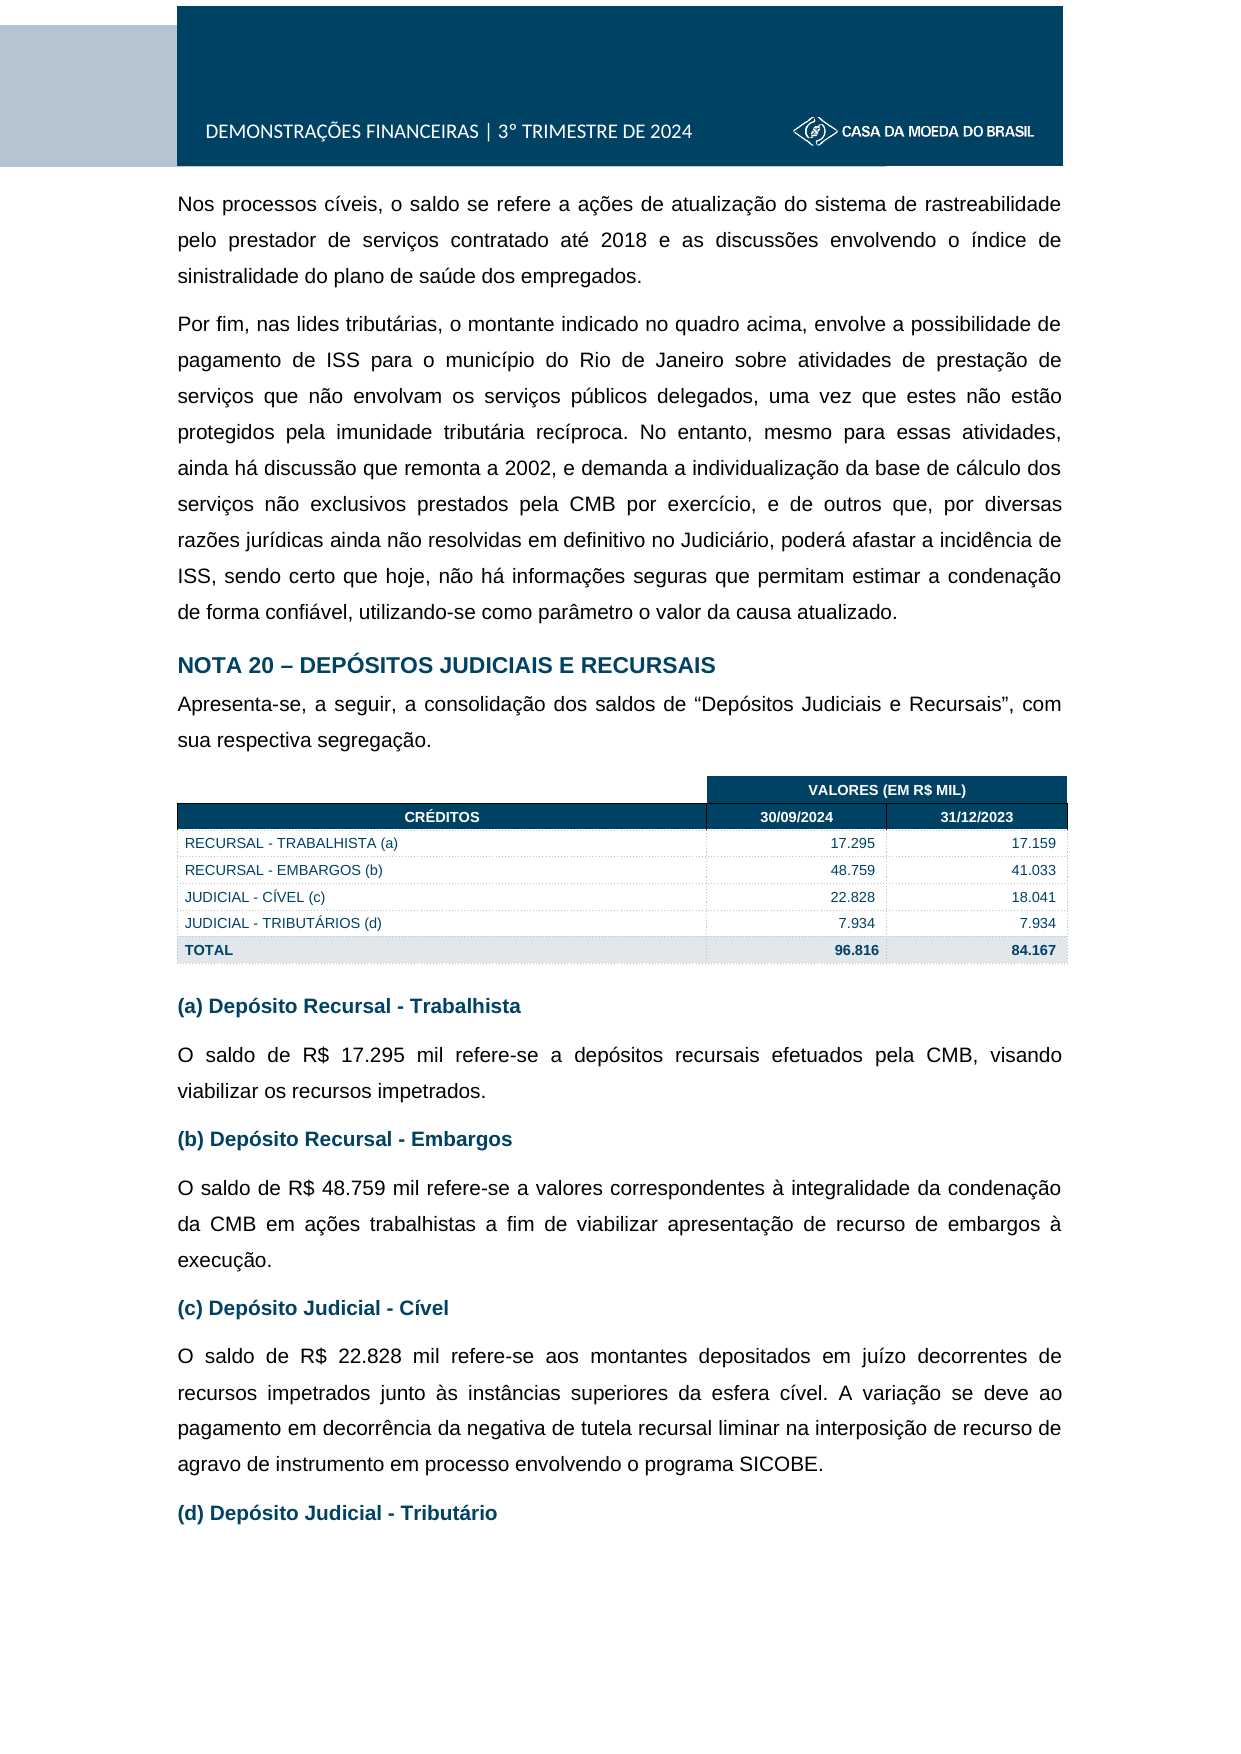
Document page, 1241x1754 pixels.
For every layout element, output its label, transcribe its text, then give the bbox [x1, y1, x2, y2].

text (b) Depósito Recursal - Embargos [177, 1127, 1063, 1151]
table_cell 41.033 [886, 856, 1067, 883]
table_cell JUDICIAL - TRIBUTÁRIOS (d) [177, 910, 707, 936]
text O saldo de R$ 22.828 mil refere-se aos montantes depositados em juízo decorrentes de recursos impetrados junto às instâncias superiores da esfera cível. A variação se deve ao pagamento em decorrência da negativa de tutela recursal liminar na interposição de recurso de agravo de instrumento em processo envolvendo o programa SICOBE. [177, 1344, 1063, 1476]
table_cell 96.816 [707, 936, 886, 963]
table_header [177, 776, 707, 803]
subtitle NOTA 20 – DEPÓSITOS JUDICIAIS E RECURSAIS [177, 652, 1063, 679]
text Nos processos cíveis, o saldo se refere a ações de atualização do sistema de rastreabilidade pelo prestador de serviços contratado até 2018 e as discussões envolvendo o índice de sinistralidade do plano de saúde dos empregados. [177, 192, 1063, 288]
table_header VALORES (EM R$ MIL) [707, 776, 1067, 803]
text Por fim, nas lides tributárias, o montante indicado no quadro acima, envolve a possibilidade de pagamento de ISS para o município do Rio de Janeiro sobre atividades de prestação de serviços que não envolvam os serviços públicos delegados, uma vez que estes não estão protegidos pela imunidade tributária recíproca. No entanto, mesmo para essas atividades, ainda há discussão que remonta a 2002, e demanda a individualização da base de cálculo dos serviços não exclusivos prestados pela CMB por exercício, e de outros que, por diversas razões jurídicas ainda não resolvidas em definitivo no Judiciário, poderá afastar a incidência de ISS, sendo certo que hoje, não há informações seguras que permitam estimar a condenação de forma confiável, utilizando-se como parâmetro o valor da causa atualizado. [177, 312, 1063, 624]
text (c) Depósito Judicial - Cível [177, 1296, 1063, 1320]
table_cell CRÉDITOS [178, 804, 706, 829]
text O saldo de R$ 17.295 mil refere-se a depósitos recursais efetuados pela CMB, visando viabilizar os recursos impetrados. [177, 1043, 1063, 1103]
table_cell 7.934 [707, 910, 886, 936]
table_cell 18.041 [886, 883, 1067, 909]
table_cell 48.759 [707, 856, 886, 883]
table_cell 30/09/2024 [707, 804, 886, 829]
table_cell 22.828 [707, 883, 886, 909]
table_cell 84.167 [886, 936, 1067, 963]
text Apresenta-se, a seguir, a consolidação dos saldos de “Depósitos Judiciais e Recursais”, com sua respectiva segregação. [177, 692, 1063, 752]
table_cell RECURSAL - TRABALHISTA (a) [177, 830, 707, 856]
table_cell 17.295 [707, 830, 886, 856]
table_cell JUDICIAL - CÍVEL (c) [177, 883, 707, 909]
table_cell TOTAL [177, 936, 707, 963]
table_cell 31/12/2023 [887, 804, 1067, 829]
text (d) Depósito Judicial - Tributário [177, 1501, 1063, 1524]
text O saldo de R$ 48.759 mil refere-se a valores correspondentes à integralidade da condenação da CMB em ações trabalhistas a fim de viabilizar apresentação de recurso de embargos à execução. [177, 1176, 1063, 1271]
text (a) Depósito Recursal - Trabalhista [177, 994, 1063, 1018]
table_cell 17.159 [886, 830, 1067, 856]
table_cell 7.934 [886, 910, 1067, 936]
table_cell RECURSAL - EMBARGOS (b) [177, 856, 707, 883]
